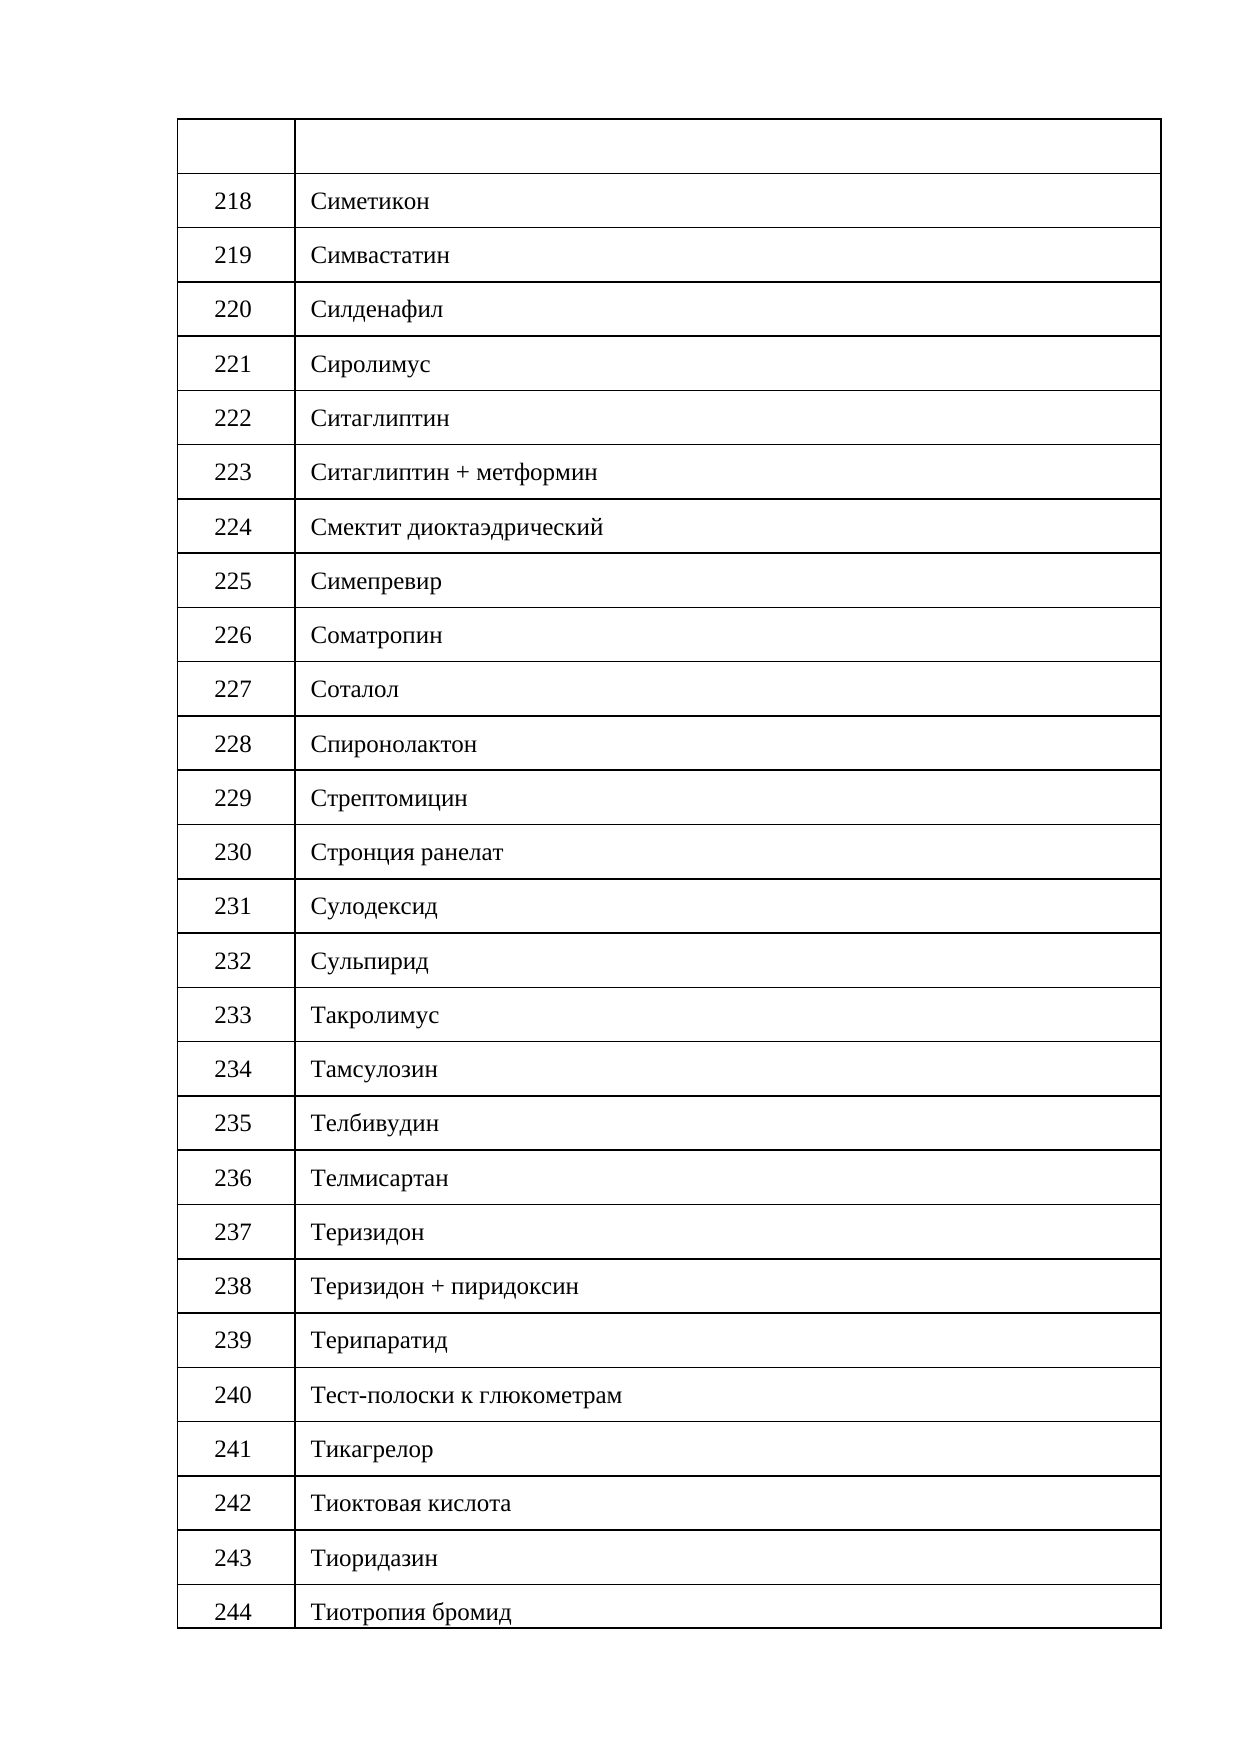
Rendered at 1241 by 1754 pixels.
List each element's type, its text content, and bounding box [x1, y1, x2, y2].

table_cell Ситаглиптин + метформин [296, 445, 1160, 498]
table_cell 244 [178, 1585, 294, 1627]
table_cell 228 [178, 717, 294, 769]
table_cell Симепревир [296, 554, 1160, 607]
table_cell 233 [178, 988, 294, 1041]
table_cell Терипаратид [296, 1314, 1160, 1366]
table_cell 241 [178, 1422, 294, 1475]
table_cell Тиотропия бромид [296, 1585, 1160, 1627]
table_cell Силденафил [296, 283, 1160, 335]
table_cell Теризидон + пиридоксин [296, 1260, 1160, 1312]
table_cell 232 [178, 934, 294, 986]
table_cell 231 [178, 880, 294, 932]
table_cell Тамсулозин [296, 1042, 1160, 1095]
table_cell 240 [178, 1368, 294, 1421]
table_cell 222 [178, 391, 294, 444]
table_cell Смектит диоктаэдрический [296, 500, 1160, 552]
table_cell Стронция ранелат [296, 825, 1160, 878]
table_cell Телбивудин [296, 1097, 1160, 1149]
table_cell 237 [178, 1205, 294, 1258]
table_cell Сулодексид [296, 880, 1160, 932]
table_cell 220 [178, 283, 294, 335]
table_cell 238 [178, 1260, 294, 1312]
table_cell Тикагрелор [296, 1422, 1160, 1475]
table_cell 221 [178, 337, 294, 389]
table_cell Тест-полоски к глюкометрам [296, 1368, 1160, 1421]
table_cell Симвастатин [296, 228, 1160, 281]
table_cell 227 [178, 662, 294, 715]
table_cell 235 [178, 1097, 294, 1149]
table_cell 230 [178, 825, 294, 878]
table_cell Телмисартан [296, 1151, 1160, 1203]
table_cell 239 [178, 1314, 294, 1366]
table_cell [178, 120, 294, 172]
table_cell 229 [178, 771, 294, 824]
table_cell Спиронолактон [296, 717, 1160, 769]
table_cell 243 [178, 1531, 294, 1583]
table_cell Такролимус [296, 988, 1160, 1041]
table_cell 225 [178, 554, 294, 607]
table_cell 234 [178, 1042, 294, 1095]
table_cell 226 [178, 608, 294, 661]
table_cell Ситаглиптин [296, 391, 1160, 444]
table_cell Соматропин [296, 608, 1160, 661]
table_cell Теризидон [296, 1205, 1160, 1258]
table_cell 224 [178, 500, 294, 552]
table_cell Соталол [296, 662, 1160, 715]
table_cell 219 [178, 228, 294, 281]
table_cell Сиролимус [296, 337, 1160, 389]
table_cell 236 [178, 1151, 294, 1203]
table_cell Симетикон [296, 174, 1160, 227]
table_cell 223 [178, 445, 294, 498]
table_cell Сульпирид [296, 934, 1160, 986]
table_cell Тиоридазин [296, 1531, 1160, 1583]
table_cell [296, 120, 1160, 172]
table_cell Стрептомицин [296, 771, 1160, 824]
table_cell Тиоктовая кислота [296, 1477, 1160, 1529]
table_cell 242 [178, 1477, 294, 1529]
table_cell 218 [178, 174, 294, 227]
